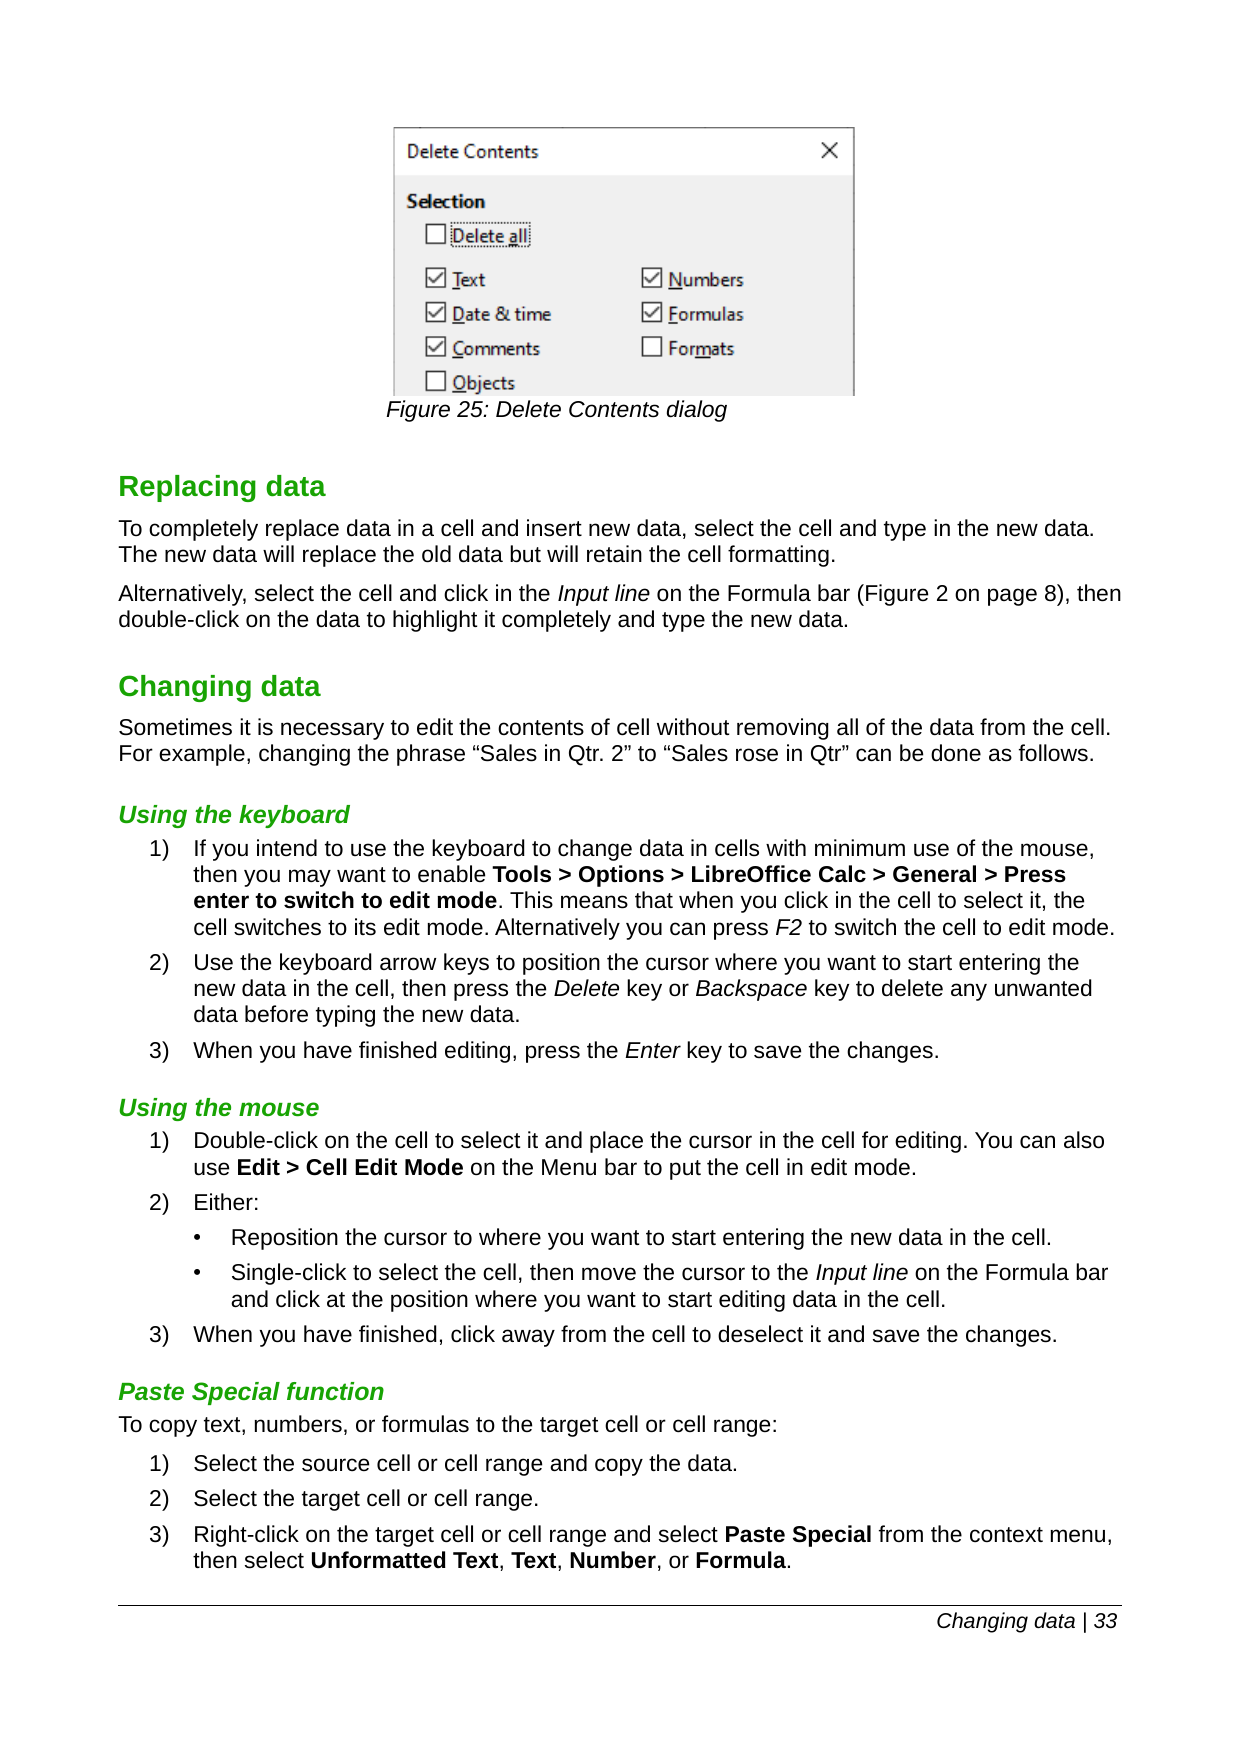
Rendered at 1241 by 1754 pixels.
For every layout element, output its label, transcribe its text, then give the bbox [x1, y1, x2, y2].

subtitle Paste Special function [118, 1377, 1122, 1405]
subtitle Using the mouse [118, 1092, 1122, 1121]
subtitle Using the keyboard [118, 800, 1122, 828]
subtitle Changing data [118, 669, 1122, 702]
list Select the source cell or cell range and copy the data. [169, 1450, 1122, 1476]
list Either: [169, 1189, 1122, 1215]
list If you intend to use the keyboard to change data in cells with minimum use of the mouse, then you may want to enable Tools > Options > LibreOffice Calc > General > Press enter to switch to edit mode. This means that when you click in the cell to select it, the cell switches to its edit mode. Alternatively you can press F2 to switch the cell to edit mode. [169, 834, 1122, 940]
list Double-click on the cell to select it and place the cursor in the cell for editing. You can also use Edit > Cell Edit Mode on the Menu bar to put the cell in edit mode. [169, 1127, 1122, 1180]
picture [393, 127, 855, 396]
list Right-click on the target cell or cell range and select Paste Special from the context menu, then select Unformatted Text, Text, Number, or Formula. [169, 1521, 1122, 1573]
list Select the target cell or cell range. [169, 1485, 1122, 1512]
text Sometimes it is necessary to edit the contents of cell without removing all of the data from the cell. For example, changing the phrase “Sales in Qtr. 2” to “Sales rose in Qtr” can be done as follows. [118, 714, 1122, 767]
list Reposition the cursor to where you want to start entering the new data in the cell. [193, 1224, 1122, 1250]
text Alternatively, select the cell and click in the Input line on the Formula bar (Figure 2 on page 8), then double-click on the data to highlight it completely and type the new data. [118, 580, 1122, 632]
text To copy text, numbers, or formulas to the target cell or cell range: [118, 1411, 1122, 1438]
text Figure 25: Delete Contents dialog [386, 118, 854, 422]
text To completely replace data in a cell and insert new data, select the cell and type in the new data. The new data will replace the old data but will retain the cell formatting. [118, 514, 1122, 567]
list Use the keyboard arrow keys to position the cursor where you want to start entering the new data in the cell, then press the Delete key or Backspace key to delete any unwanted data before typing the new data. [169, 949, 1122, 1028]
subtitle Replacing data [118, 469, 1122, 503]
list When you have finished editing, press the Enter key to save the changes. [169, 1037, 1122, 1063]
list Single-click to select the cell, then move the cursor to the Input line on the Formula bar and click at the position where you want to start editing data in the cell. [193, 1259, 1122, 1312]
list When you have finished, click away from the cell to deselect it and save the changes. [169, 1321, 1122, 1347]
